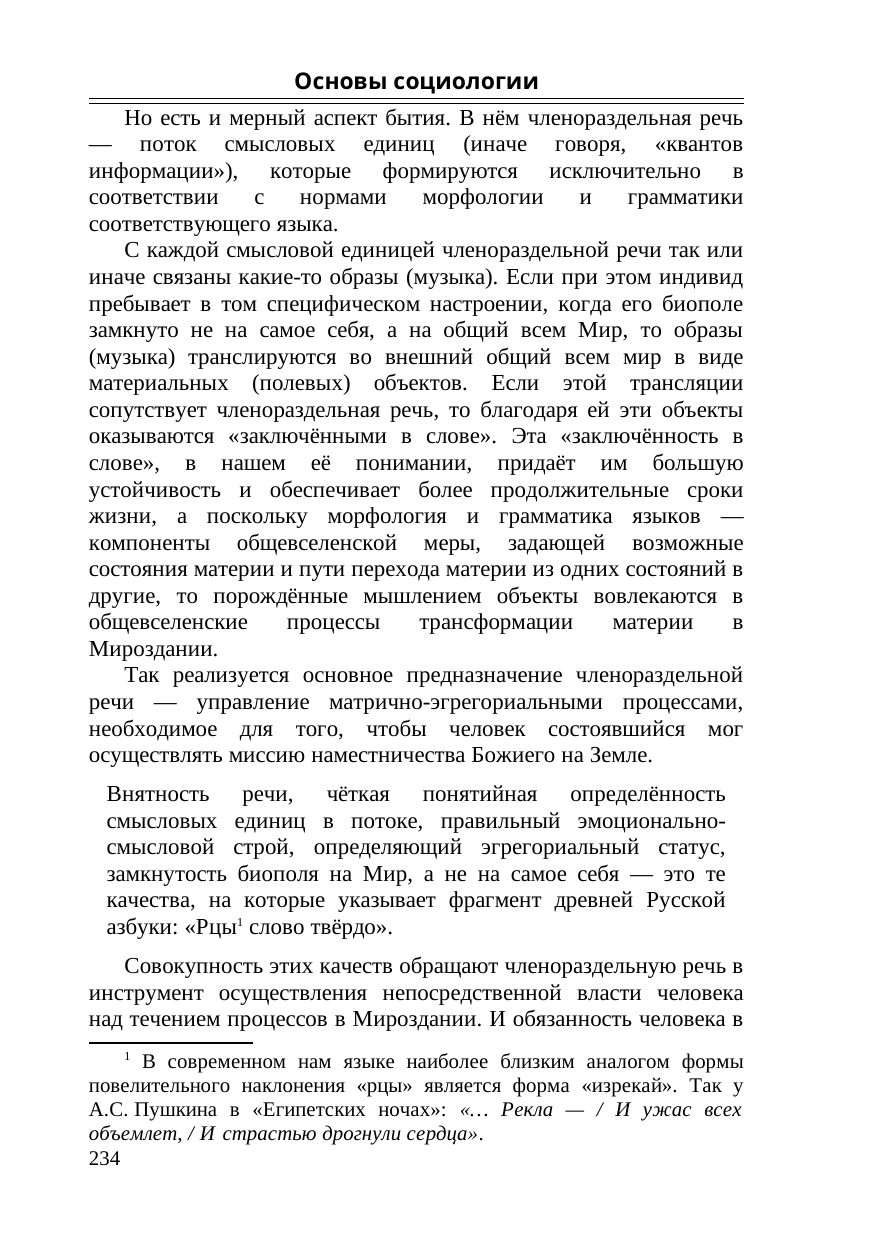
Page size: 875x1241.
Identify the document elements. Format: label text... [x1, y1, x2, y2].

text С каждой смысловой единицей членораздельной речи так или иначе связаны какие-то образы (музыка). Если при этом индивид пребывает в том специфическом настроении, когда его биополе замкнуто не на самое себя, а на общий всем Мир, то образы (музыка) транслируются во внешний общий всем мир в виде материальных (полевых) объектов. Если этой трансляции сопутствует членораздельная речь, то благодаря ей эти объекты оказываются «заключёнными в слове». Эта «заключённость в слове», в нашем её понимании, придаёт им большую устойчивость и обеспечивает более продолжительные сроки жизни, а поскольку морфология и грамматика языков — компоненты общевселенской меры, задающей возможные состояния материи и пути перехода материи из одних состояний в другие, то порождённые мышлением объекты вовлекаются в общевселенские процессы трансформации материи в Мироздании. [89, 236, 744, 661]
text В современном нам языке наиболее близким аналогом формы повелительного наклонения «рцы» является форма «изрекай». Так у А.С. Пушкина в «Египетских ночах»: «… Рекла — / И ужас всех объемлет, / И страстью дрогнули сердца». [89, 1049, 744, 1145]
text Совокупность этих качеств обращают членораздельную речь в инструмент осуществления непосредственной власти человека над течением процессов в Мироздании. И обязанность человека в [89, 952, 744, 1032]
text Но есть и мерный аспект бытия. В нём членораздельная речь — поток смысловых единиц (иначе говоря, «квантов информации»), которые формируются исключительно в соответствии с нормами морфологии и грамматики соответствующего языка. [89, 104, 744, 236]
text Внятность речи, чёткая понятийная определённость смысловых единиц в потоке, правильный эмоционально-смысловой строй, определяющий эгрегориальный статус, замкнутость биополя на Мир, а не на самое себя — это те качества, на которые указывает фрагмент древней Русской азбуки: «Рцы слово твёрдо». [106, 780, 726, 939]
text Так реализуется основное предназначение членораздельной речи — управление матрично-эгрегориальными процессами, необходимое для того, чтобы человек состоявшийся мог осуществлять миссию наместничества Божиего на Земле. [89, 661, 744, 768]
